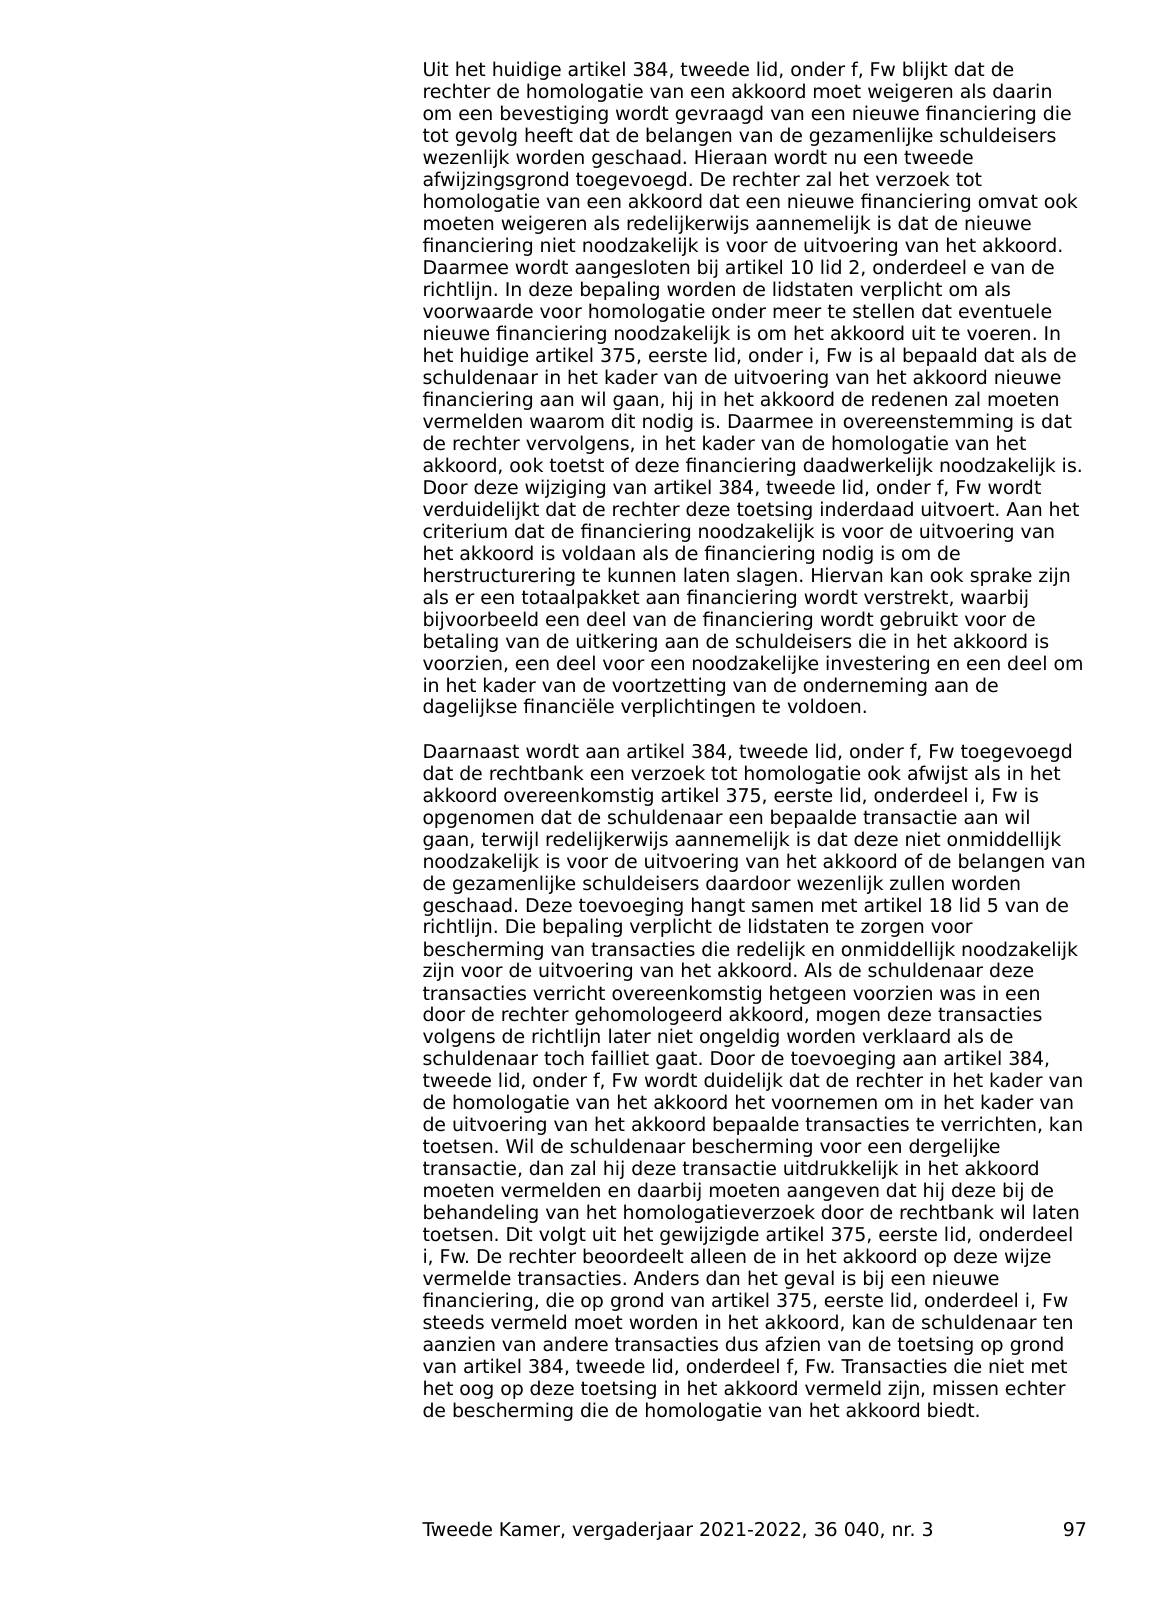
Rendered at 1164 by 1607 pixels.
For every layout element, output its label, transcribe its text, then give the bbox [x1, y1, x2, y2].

text Daarnaast wordt aan artikel 384, tweede lid, onder f, Fw toegevoegd dat de rechtbank een verzoek tot homologatie ook afwijst als in het akkoord overeenkomstig artikel 375, eerste lid, onderdeel i, Fw is opgenomen dat de schuldenaar een bepaalde transactie aan wil gaan, terwijl redelijkerwijs aannemelijk is dat deze niet onmiddellijk noodzakelijk is voor de uitvoering van het akkoord of de belangen van de gezamenlijke schuldeisers daardoor wezenlijk zullen worden geschaad. Deze toevoeging hangt samen met artikel 18 lid 5 van de richtlijn. Die bepaling verplicht de lidstaten te zorgen voor bescherming van transacties die redelijk en onmiddellijk noodzakelijk zijn voor de uitvoering van het akkoord. Als de schuldenaar deze transacties verricht overeenkomstig hetgeen voorzien was in een door de rechter gehomologeerd akkoord, mogen deze transacties volgens de richtlijn later niet ongeldig worden verklaard als de schuldenaar toch failliet gaat. Door de toevoeging aan artikel 384, tweede lid, onder f, Fw wordt duidelijk dat de rechter in het kader van de homologatie van het akkoord het voornemen om in het kader van de uitvoering van het akkoord bepaalde transacties te verrichten, kan toetsen. Wil de schuldenaar bescherming voor een dergelijke transactie, dan zal hij deze transactie uitdrukkelijk in het akkoord moeten vermelden en daarbij moeten aangeven dat hij deze bij de behandeling van het homologatieverzoek door de rechtbank wil laten toetsen. Dit volgt uit het gewijzigde artikel 375, eerste lid, onderdeel i, Fw. De rechter beoordeelt alleen de in het akkoord op deze wijze vermelde transacties. Anders dan het geval is bij een nieuwe financiering, die op grond van artikel 375, eerste lid, onderdeel i, Fw steeds vermeld moet worden in het akkoord, kan de schuldenaar ten aanzien van andere transacties dus afzien van de toetsing op grond van artikel 384, tweede lid, onderdeel f, Fw. Transacties die niet met het oog op deze toetsing in het akkoord vermeld zijn, missen echter de bescherming die de homologatie van het akkoord biedt. [422, 741, 1087, 1422]
text Uit het huidige artikel 384, tweede lid, onder f, Fw blijkt dat de rechter de homologatie van een akkoord moet weigeren als daarin om een bevestiging wordt gevraagd van een nieuwe financiering die tot gevolg heeft dat de belangen van de gezamenlijke schuldeisers wezenlijk worden geschaad. Hieraan wordt nu een tweede afwijzingsgrond toegevoegd. De rechter zal het verzoek tot homologatie van een akkoord dat een nieuwe financiering omvat ook moeten weigeren als redelijkerwijs aannemelijk is dat de nieuwe financiering niet noodzakelijk is voor de uitvoering van het akkoord. Daarmee wordt aangesloten bij artikel 10 lid 2, onderdeel e van de richtlijn. In deze bepaling worden de lidstaten verplicht om als voorwaarde voor homologatie onder meer te stellen dat eventuele nieuwe financiering noodzakelijk is om het akkoord uit te voeren. In het huidige artikel 375, eerste lid, onder i, Fw is al bepaald dat als de schuldenaar in het kader van de uitvoering van het akkoord nieuwe financiering aan wil gaan, hij in het akkoord de redenen zal moeten vermelden waarom dit nodig is. Daarmee in overeenstemming is dat de rechter vervolgens, in het kader van de homologatie van het akkoord, ook toetst of deze financiering daadwerkelijk noodzakelijk is. Door deze wijziging van artikel 384, tweede lid, onder f, Fw wordt verduidelijkt dat de rechter deze toetsing inderdaad uitvoert. Aan het criterium dat de financiering noodzakelijk is voor de uitvoering van het akkoord is voldaan als de financiering nodig is om de herstructurering te kunnen laten slagen. Hiervan kan ook sprake zijn als er een totaalpakket aan financiering wordt verstrekt, waarbij bijvoorbeeld een deel van de financiering wordt gebruikt voor de betaling van de uitkering aan de schuldeisers die in het akkoord is voorzien, een deel voor een noodzakelijke investering en een deel om in het kader van de voortzetting van de onderneming aan de dagelijkse financiële verplichtingen te voldoen. [422, 59, 1087, 718]
